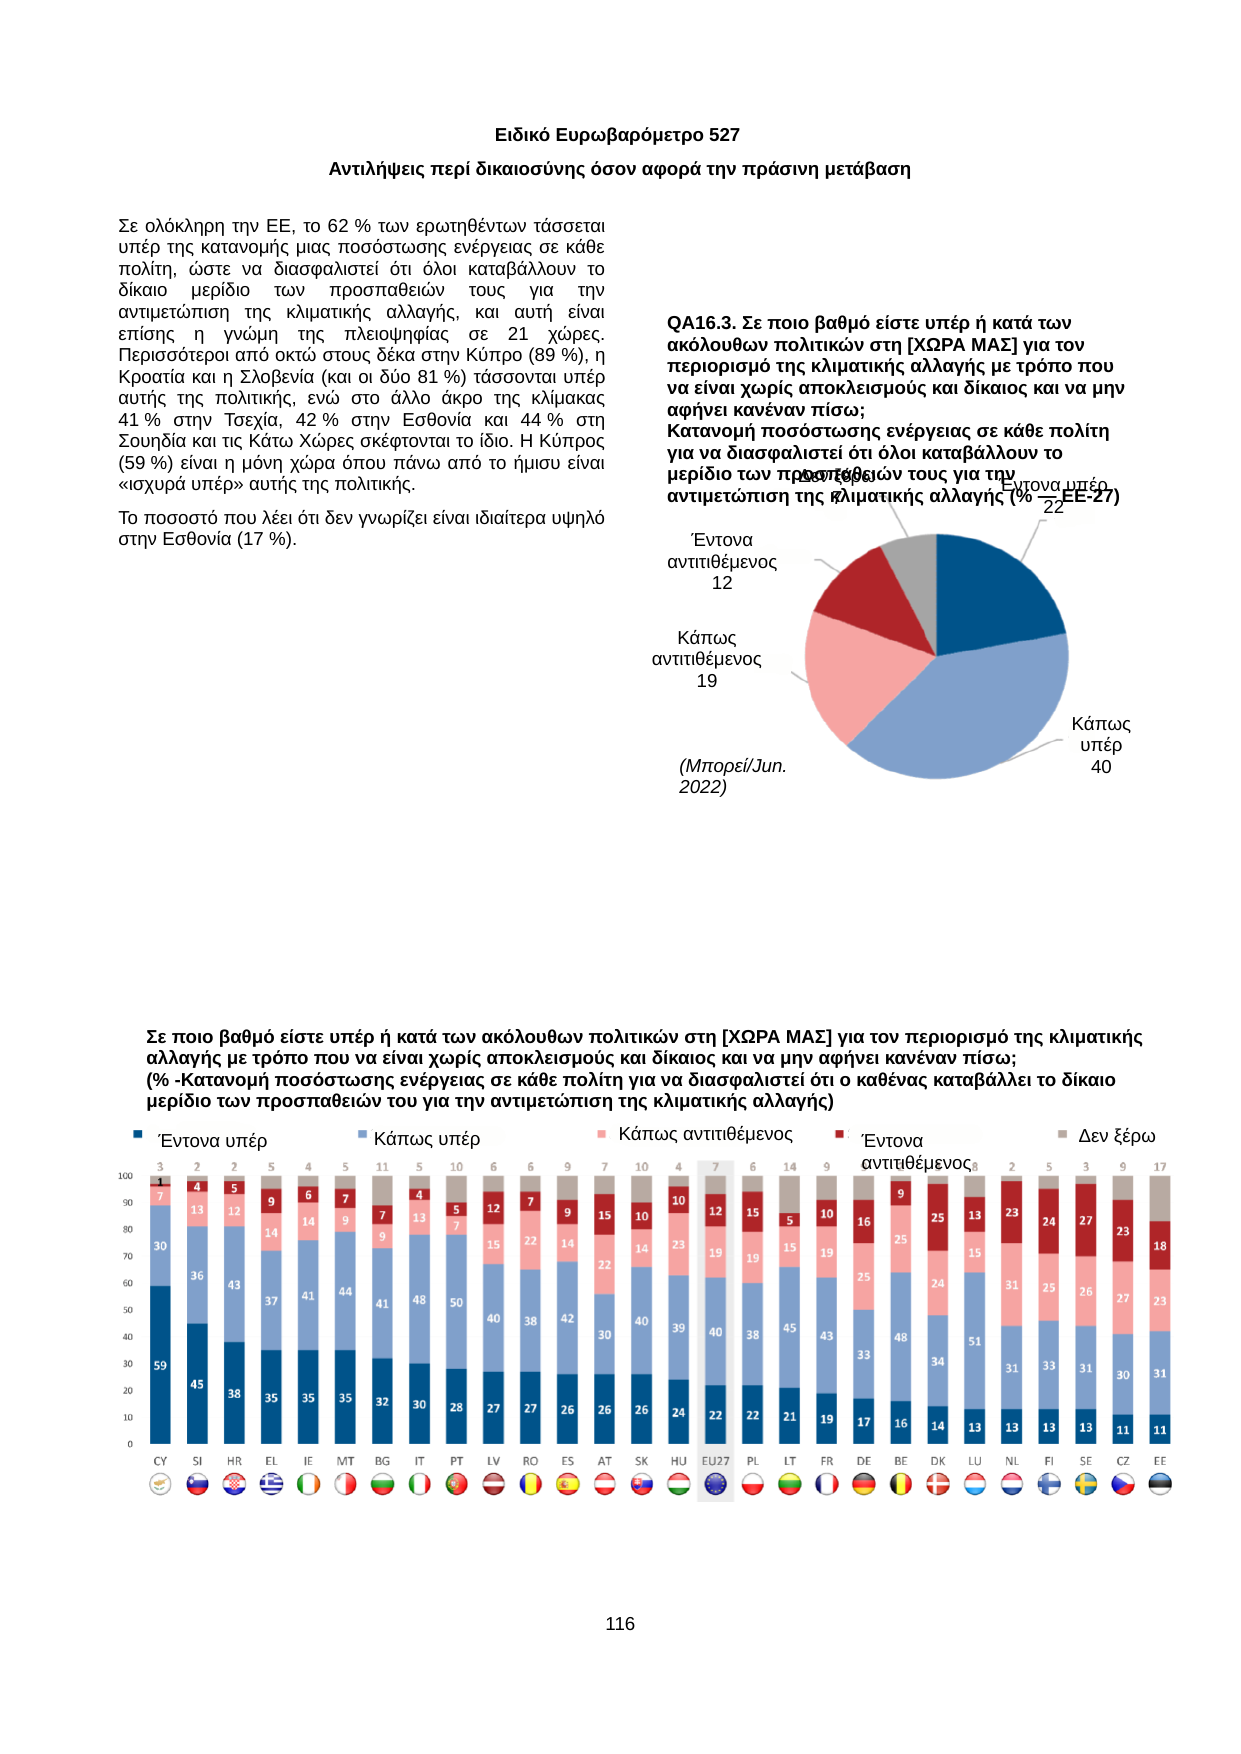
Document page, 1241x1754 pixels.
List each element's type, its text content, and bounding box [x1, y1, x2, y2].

picture [754, 488, 1095, 782]
picture [110, 1118, 1174, 1502]
text Σε ολόκληρη την ΕΕ, το 62 % των ερωτηθέντων τάσσεται υπέρ της κατανομής μιας ποσόστωσης ενέργειας σε κάθε πολίτη, ώστε να διασφαλιστεί ότι όλοι καταβάλλουν το δίκαιο μερίδιο των προσπαθειών τους για την αντιμετώπιση της κλιματικής αλλαγής, και αυτή είναι επίσης η γνώμη της πλειοψηφίας σε 21 χώρες. Περισσότεροι από οκτώ στους δέκα στην Κύπρο (89 %), η Κροατία και η Σλοβενία (και οι δύο 81 %) τάσσονται υπέρ αυτής της πολιτικής, ενώ στο άλλο άκρο της κλίμακας 41 % στην Τσεχία, 42 % στην Εσθονία και 44 % στη Σουηδία και τις Κάτω Χώρες σκέφτονται το ίδιο. Η Κύπρος (59 %) είναι η μόνη χώρα όπου πάνω από το ήμισυ είναι «ισχυρά υπέρ» αυτής της πολιτικής. [118, 214, 605, 495]
text Το ποσοστό που λέει ότι δεν γνωρίζει είναι ιδιαίτερα υψηλό στην Εσθονία (17 %). [118, 507, 605, 550]
